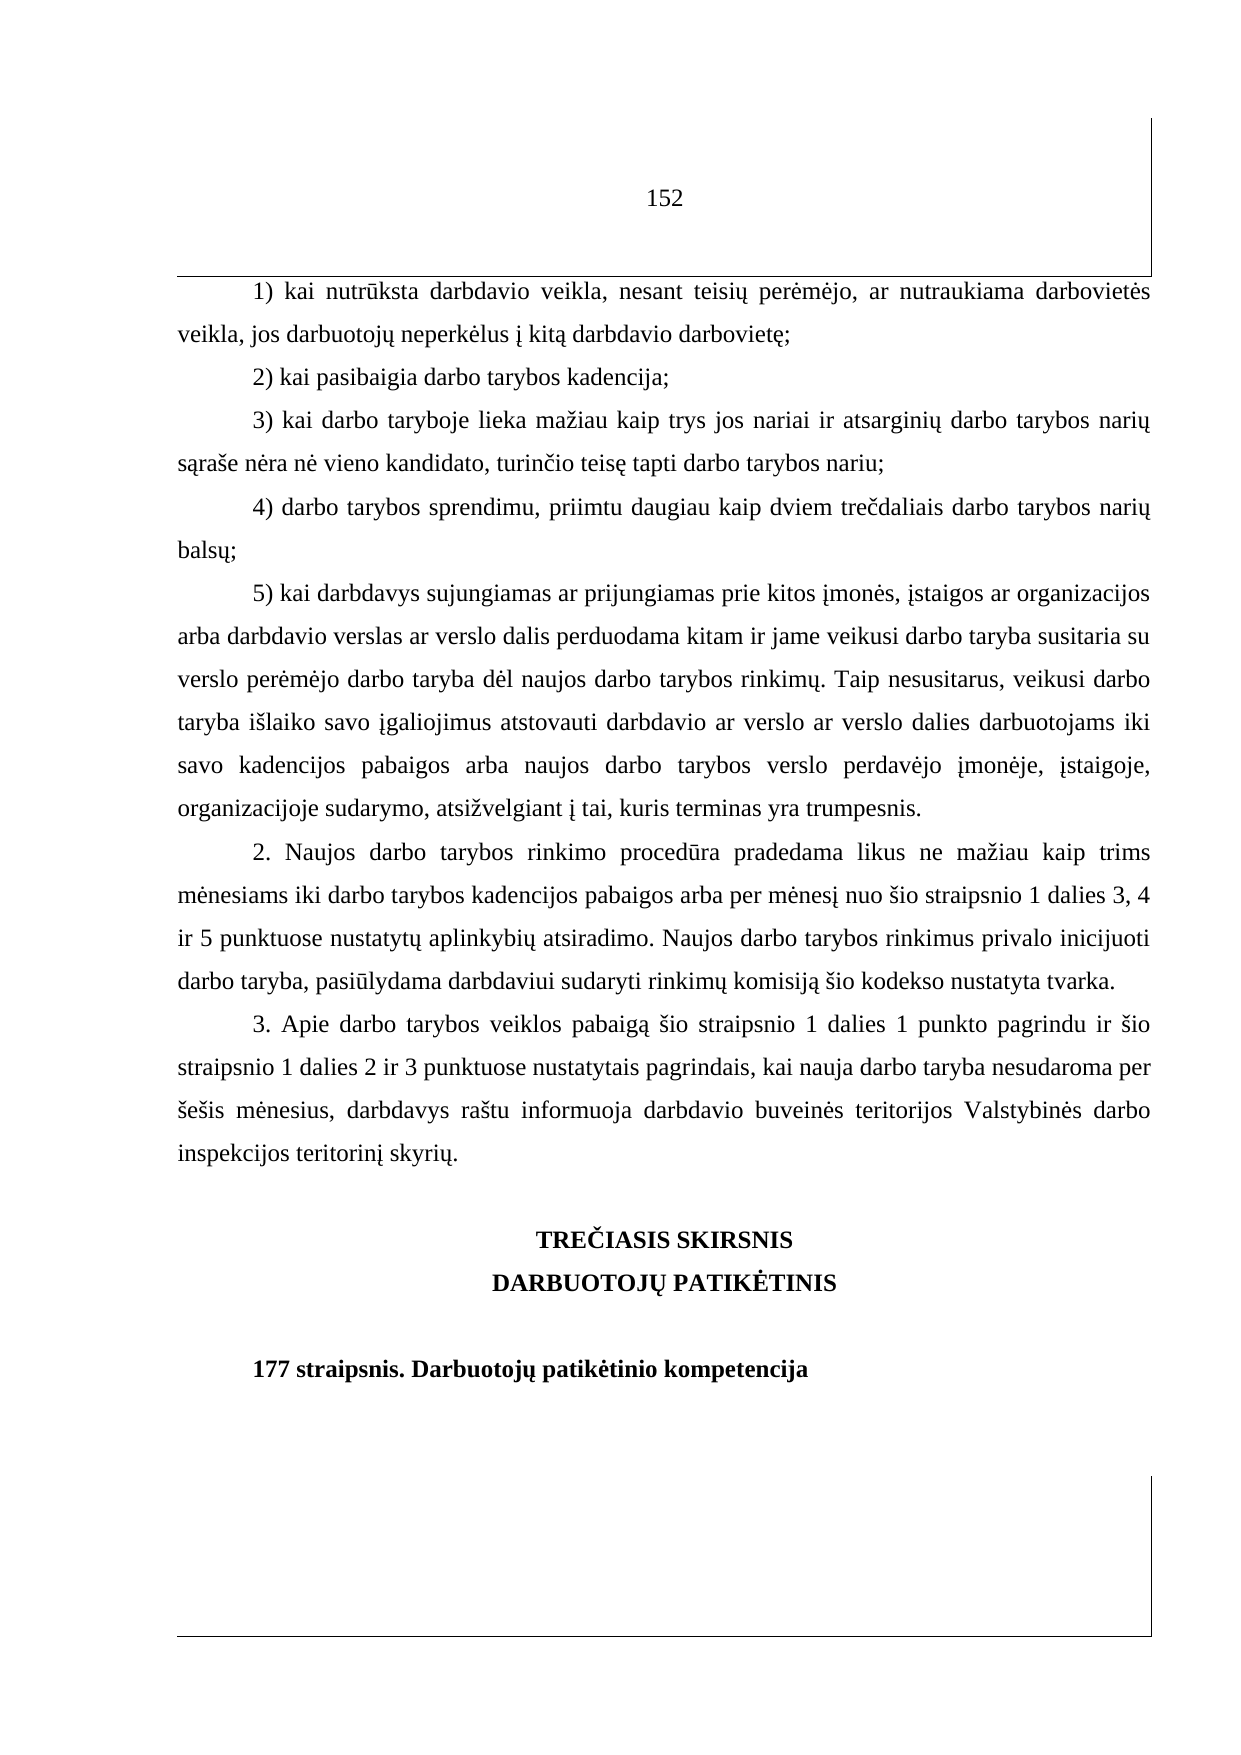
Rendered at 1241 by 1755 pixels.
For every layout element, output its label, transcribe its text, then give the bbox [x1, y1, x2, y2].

text 4) darbo tarybos sprendimu, priimtu daugiau kaip dviem trečdaliais darbo tarybos narių balsų; [177, 492, 1152, 563]
text 3) kai darbo taryboje lieka mažiau kaip trys jos nariai ir atsarginių darbo tarybos narių sąraše nėra nė vieno kandidato, turinčio teisę tapti darbo tarybos nariu; [177, 405, 1152, 477]
text 2. Naujos darbo tarybos rinkimo procedūra pradedama likus ne mažiau kaip trims mėnesiams iki darbo tarybos kadencijos pabaigos arba per mėnesį nuo šio straipsnio 1 dalies 3, 4 ir 5 punktuose nustatytų aplinkybių atsiradimo. Naujos darbo tarybos rinkimus privalo inicijuoti darbo taryba, pasiūlydama darbdaviui sudaryti rinkimų komisiją šio kodekso nustatyta tvarka. [177, 837, 1152, 995]
text 1) kai nutrūksta darbdavio veikla, nesant teisių perėmėjo, ar nutraukiama darbovietės veikla, jos darbuotojų neperkėlus į kitą darbdavio darbovietę; [177, 276, 1152, 348]
subtitle 177 straipsnis. Darbuotojų patikėtinio kompetencija [177, 1354, 1152, 1383]
text DARBUOTOJŲ PATIKĖTINIS [177, 1268, 1152, 1297]
text 5) kai darbdavys sujungiamas ar prijungiamas prie kitos įmonės, įstaigos ar organizacijos arba darbdavio verslas ar verslo dalis perduodama kitam ir jame veikusi darbo taryba susitaria su verslo perėmėjo darbo taryba dėl naujos darbo tarybos rinkimų. Taip nesusitarus, veikusi darbo taryba išlaiko savo įgaliojimus atstovauti darbdavio ar verslo ar verslo dalies darbuotojams iki savo kadencijos pabaigos arba naujos darbo tarybos verslo perdavėjo įmonėje, įstaigoje, organizacijoje sudarymo, atsižvelgiant į tai, kuris terminas yra trumpesnis. [177, 578, 1152, 822]
text 3. Apie darbo tarybos veiklos pabaigą šio straipsnio 1 dalies 1 punkto pagrindu ir šio straipsnio 1 dalies 2 ir 3 punktuose nustatytais pagrindais, kai nauja darbo taryba nesudaroma per šešis mėnesius, darbdavys raštu informuoja darbdavio buveinės teritorijos Valstybinės darbo inspekcijos teritorinį skyrių. [177, 1009, 1152, 1167]
text 2) kai pasibaigia darbo tarybos kadencija; [177, 362, 1152, 391]
text TREČIASIS SKIRSNIS [177, 1225, 1152, 1253]
